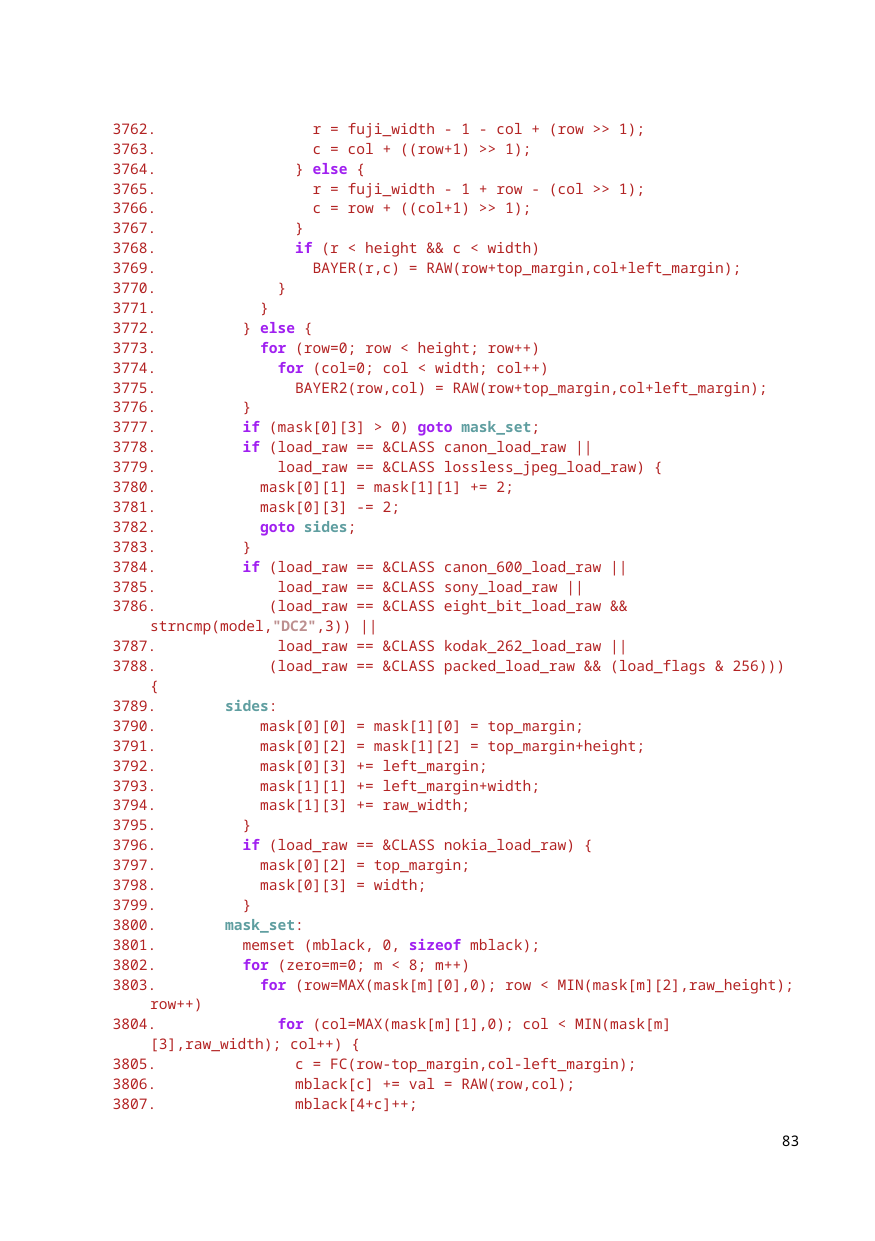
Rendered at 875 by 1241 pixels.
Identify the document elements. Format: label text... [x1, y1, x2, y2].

list } [112, 537, 799, 556]
list mblack[4+c]++; [112, 1094, 799, 1113]
list } else { [112, 158, 799, 178]
list mask[0][3] += left_margin; [112, 755, 799, 775]
list if (load_raw == &CLASS canon_600_load_raw || [112, 556, 799, 576]
list (load_raw == &CLASS packed_load_raw && (load_flags & 256))) { [112, 656, 799, 696]
list mask_set: [112, 914, 799, 934]
list for (row=0; row < height; row++) [112, 338, 799, 357]
list r = fuji_width - 1 - col + (row >> 1); [112, 119, 799, 139]
list sides: [112, 696, 799, 716]
list mask[1][3] += raw_width; [112, 795, 799, 815]
list memset (mblack, 0, sizeof mblack); [112, 934, 799, 954]
list for (row=MAX(mask[m][0],0); row < MIN(mask[m][2],raw_height); row++) [112, 974, 799, 1014]
list if (load_raw == &CLASS nokia_load_raw) { [112, 835, 799, 855]
list } [112, 397, 799, 417]
list for (col=MAX(mask[m][1],0); col < MIN(mask[m][3],raw_width); col++) { [112, 1014, 799, 1054]
list load_raw == &CLASS sony_load_raw || [112, 576, 799, 596]
list for (col=0; col < width; col++) [112, 357, 799, 377]
list if (load_raw == &CLASS canon_load_raw || [112, 437, 799, 457]
list r = fuji_width - 1 + row - (col >> 1); [112, 178, 799, 198]
list if (mask[0][3] > 0) goto mask_set; [112, 417, 799, 437]
list } [112, 278, 799, 298]
list goto sides; [112, 517, 799, 537]
list (load_raw == &CLASS eight_bit_load_raw && strncmp(model,"DC2",3)) || [112, 596, 799, 636]
list mask[0][3] = width; [112, 875, 799, 895]
list } [112, 218, 799, 238]
list mask[0][2] = mask[1][2] = top_margin+height; [112, 736, 799, 755]
list c = row + ((col+1) >> 1); [112, 198, 799, 218]
list } [112, 298, 799, 318]
list mblack[c] += val = RAW(row,col); [112, 1074, 799, 1094]
list } [112, 815, 799, 835]
list mask[1][1] += left_margin+width; [112, 775, 799, 795]
list c = col + ((row+1) >> 1); [112, 139, 799, 158]
list mask[0][3] -= 2; [112, 497, 799, 517]
list load_raw == &CLASS kodak_262_load_raw || [112, 636, 799, 656]
list } [112, 895, 799, 914]
list mask[0][0] = mask[1][0] = top_margin; [112, 716, 799, 736]
list mask[0][2] = top_margin; [112, 855, 799, 875]
list for (zero=m=0; m < 8; m++) [112, 954, 799, 974]
list if (r < height && c < width) [112, 238, 799, 258]
list } else { [112, 318, 799, 338]
list load_raw == &CLASS lossless_jpeg_load_raw) { [112, 457, 799, 477]
list mask[0][1] = mask[1][1] += 2; [112, 477, 799, 497]
list BAYER2(row,col) = RAW(row+top_margin,col+left_margin); [112, 377, 799, 397]
list c = FC(row-top_margin,col-left_margin); [112, 1054, 799, 1074]
list BAYER(r,c) = RAW(row+top_margin,col+left_margin); [112, 258, 799, 278]
